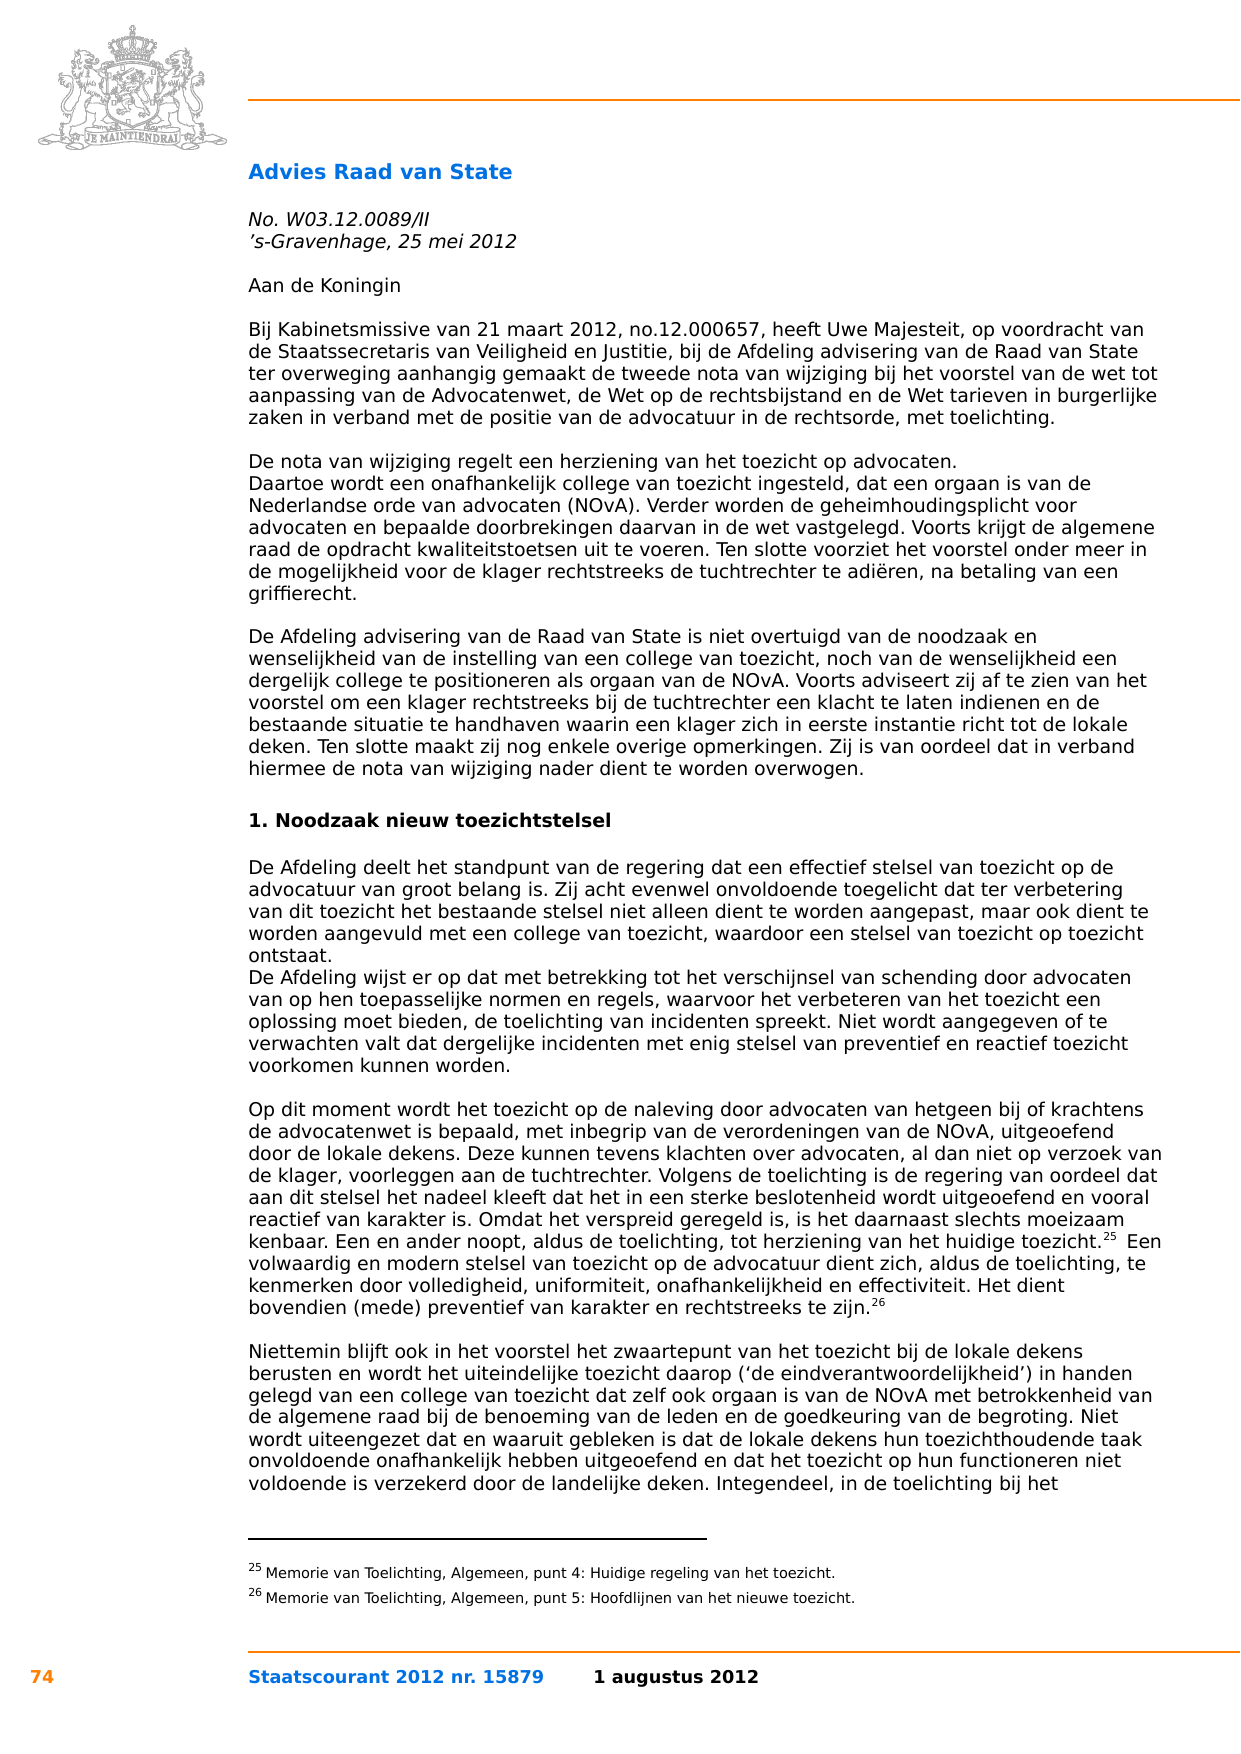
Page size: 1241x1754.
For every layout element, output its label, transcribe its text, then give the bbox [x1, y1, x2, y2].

text Memorie van Toelichting, Algemeen, punt 4: Huidige regeling van het toezicht. [248, 1561, 1163, 1583]
text Daartoe wordt een onafhankelijk college van toezicht ingesteld, dat een orgaan is van de Nederlandse orde van advocaten (NOvA). Verder worden de geheimhoudingsplicht voor advocaten en bepaalde doorbrekingen daarvan in de wet vastgelegd. Voorts krijgt de algemene raad de opdracht kwaliteitstoetsen uit te voeren. Ten slotte voorziet het voorstel onder meer in de mogelijkheid voor de klager rechtstreeks de tuchtrechter te adiëren, na betaling van een griffierecht. [248, 473, 1163, 604]
text ’s-Gravenhage, 25 mei 2012 [248, 231, 1163, 253]
text De Afdeling wijst er op dat met betrekking tot het verschijnsel van schending door advocaten van op hen toepasselijke normen en regels, waarvoor het verbeteren van het toezicht een oplossing moet bieden, de toelichting van incidenten spreekt. Niet wordt aangegeven of te verwachten valt dat dergelijke incidenten met enig stelsel van preventief en reactief toezicht voorkomen kunnen worden. [248, 967, 1163, 1077]
text De nota van wijziging regelt een herziening van het toezicht op advocaten. [248, 451, 1163, 473]
text Aan de Koningin [248, 275, 1163, 297]
picture [38, 25, 227, 150]
text Op dit moment wordt het toezicht op de naleving door advocaten van hetgeen bij of krachtens de advocatenwet is bepaald, met inbegrip van de verordeningen van de NOvA, uitgeoefend door de lokale dekens. Deze kunnen tevens klachten over advocaten, al dan niet op verzoek van de klager, voorleggen aan de tuchtrechter. Volgens de toelichting is de regering van oordeel dat aan dit stelsel het nadeel kleeft dat het in een sterke beslotenheid wordt uitgeoefend en vooral reactief van karakter is. Omdat het verspreid geregeld is, is het daarnaast slechts moeizaam kenbaar. Een en ander noopt, aldus de toelichting, tot herziening van het huidige toezicht. Een volwaardig en modern stelsel van toezicht op de advocatuur dient zich, aldus de toelichting, te kenmerken door volledigheid, uniformiteit, onafhankelijkheid en effectiviteit. Het dient bovendien (mede) preventief van karakter en rechtstreeks te zijn. [248, 1099, 1163, 1319]
text Niettemin blijft ook in het voorstel het zwaartepunt van het toezicht bij de lokale dekens berusten en wordt het uiteindelijke toezicht daarop (‘de eindverantwoordelijkheid’) in handen gelegd van een college van toezicht dat zelf ook orgaan is van de NOvA met betrokkenheid van de algemene raad bij de benoeming van de leden en de goedkeuring van de begroting. Niet wordt uiteengezet dat en waaruit gebleken is dat de lokale dekens hun toezichthoudende taak onvoldoende onafhankelijk hebben uitgeoefend en dat het toezicht op hun functioneren niet voldoende is verzekerd door de landelijke deken. Integendeel, in de toelichting bij het [248, 1341, 1163, 1494]
subtitle 1. Noodzaak nieuw toezichtstelsel [248, 810, 1163, 832]
text De Afdeling deelt het standpunt van de regering dat een effectief stelsel van toezicht op de advocatuur van groot belang is. Zij acht evenwel onvoldoende toegelicht dat ter verbetering van dit toezicht het bestaande stelsel niet alleen dient te worden aangepast, maar ook dient te worden aangevuld met een college van toezicht, waardoor een stelsel van toezicht op toezicht ontstaat. [248, 857, 1163, 967]
text De Afdeling advisering van de Raad van State is niet overtuigd van de noodzaak en wenselijkheid van de instelling van een college van toezicht, noch van de wenselijkheid een dergelijk college te positioneren als orgaan van de NOvA. Voorts adviseert zij af te zien van het voorstel om een klager rechtstreeks bij de tuchtrechter een klacht te laten indienen en de bestaande situatie te handhaven waarin een klager zich in eerste instantie richt tot de lokale deken. Ten slotte maakt zij nog enkele overige opmerkingen. Zij is van oordeel dat in verband hiermee de nota van wijziging nader dient te worden overwogen. [248, 626, 1163, 780]
text Memorie van Toelichting, Algemeen, punt 5: Hoofdlijnen van het nieuwe toezicht. [248, 1586, 1163, 1608]
subtitle Advies Raad van State [248, 160, 1163, 184]
text No. W03.12.0089/II [248, 209, 1163, 231]
text Bij Kabinetsmissive van 21 maart 2012, no.12.000657, heeft Uwe Majesteit, op voordracht van de Staatssecretaris van Veiligheid en Justitie, bij de Afdeling advisering van de Raad van State ter overweging aanhangig gemaakt de tweede nota van wijziging bij het voorstel van de wet tot aanpassing van de Advocatenwet, de Wet op de rechtsbijstand en de Wet tarieven in burgerlijke zaken in verband met de positie van de advocatuur in de rechtsorde, met toelichting. [248, 319, 1163, 429]
